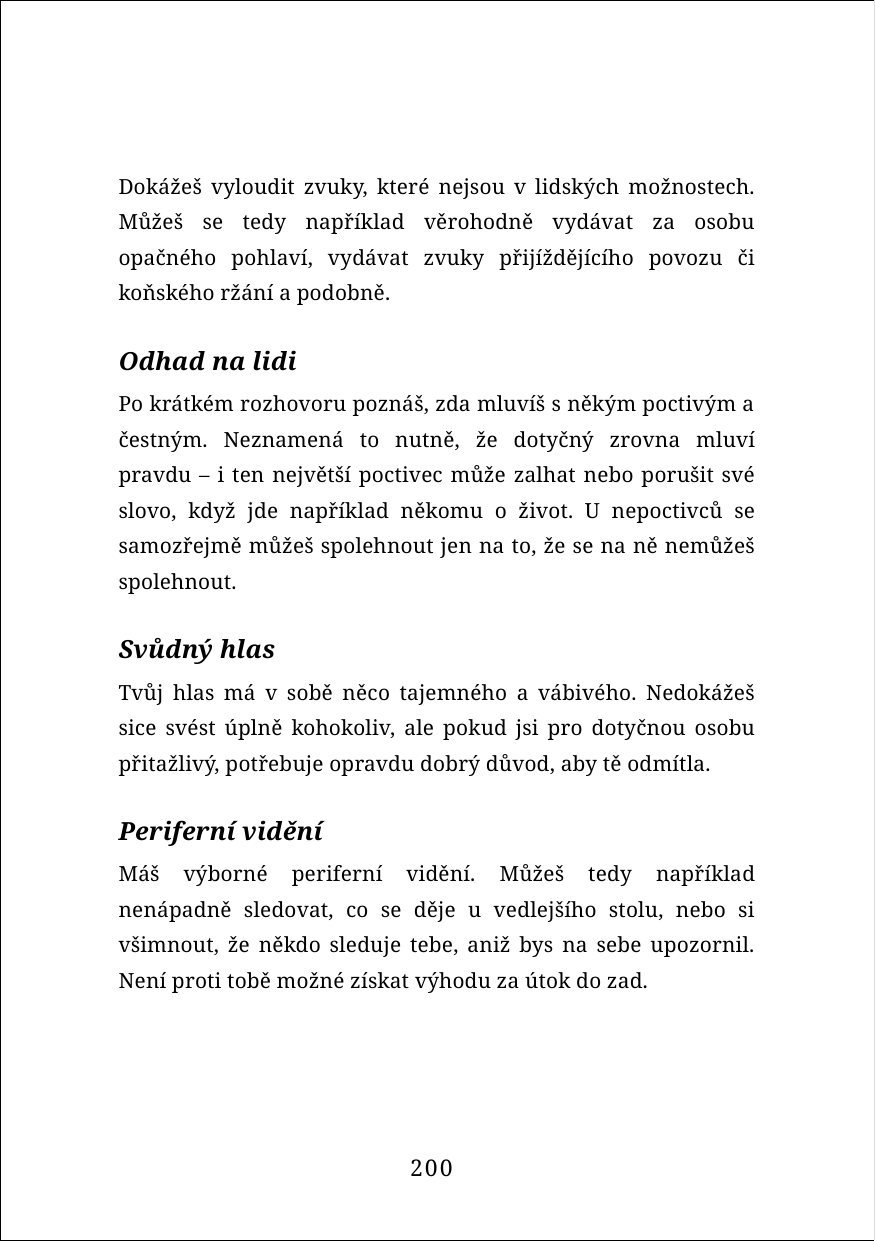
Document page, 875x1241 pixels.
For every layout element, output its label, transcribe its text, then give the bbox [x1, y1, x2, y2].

subtitle Svůdný hlas [118, 632, 756, 666]
text Tvůj hlas má v sobě něco tajemného a vábivého. Nedokážeš sice svést úplně kohokoliv, ale pokud jsi pro dotyčnou osobu přitažlivý, potřebuje opravdu dobrý důvod, aby tě odmítla. [118, 678, 756, 777]
subtitle Periferní vidění [118, 814, 756, 848]
text Po krátkém rozhovoru poznáš, zda mluvíš s někým poctivým a čestným. Neznamená to nutně, že dotyčný zrovna mluví pravdu – i ten největší poctivec může zalhat nebo porušit své slovo, když jde například někomu o život. U nepoctivců se samozřejmě můžeš spolehnout jen na to, že se na ně nemůžeš spolehnout. [118, 389, 756, 595]
text Dokážeš vyloudit zvuky, které nejsou v lidských možnostech. Můžeš se tedy například věrohodně vydávat za osobu opačného pohlaví, vydávat zvuky přijíždějícího povozu či koňského ržání a podobně. [118, 172, 756, 307]
text Máš výborné periferní vidění. Můžeš tedy například nenápadně sledovat, co se děje u vedlejšího stolu, nebo si všimnout, že někdo sleduje tebe, aniž bys na sebe upozornil. Není proti tobě možné získat výhodu za útok do zad. [118, 859, 756, 994]
subtitle Odhad na lidi [118, 343, 756, 377]
